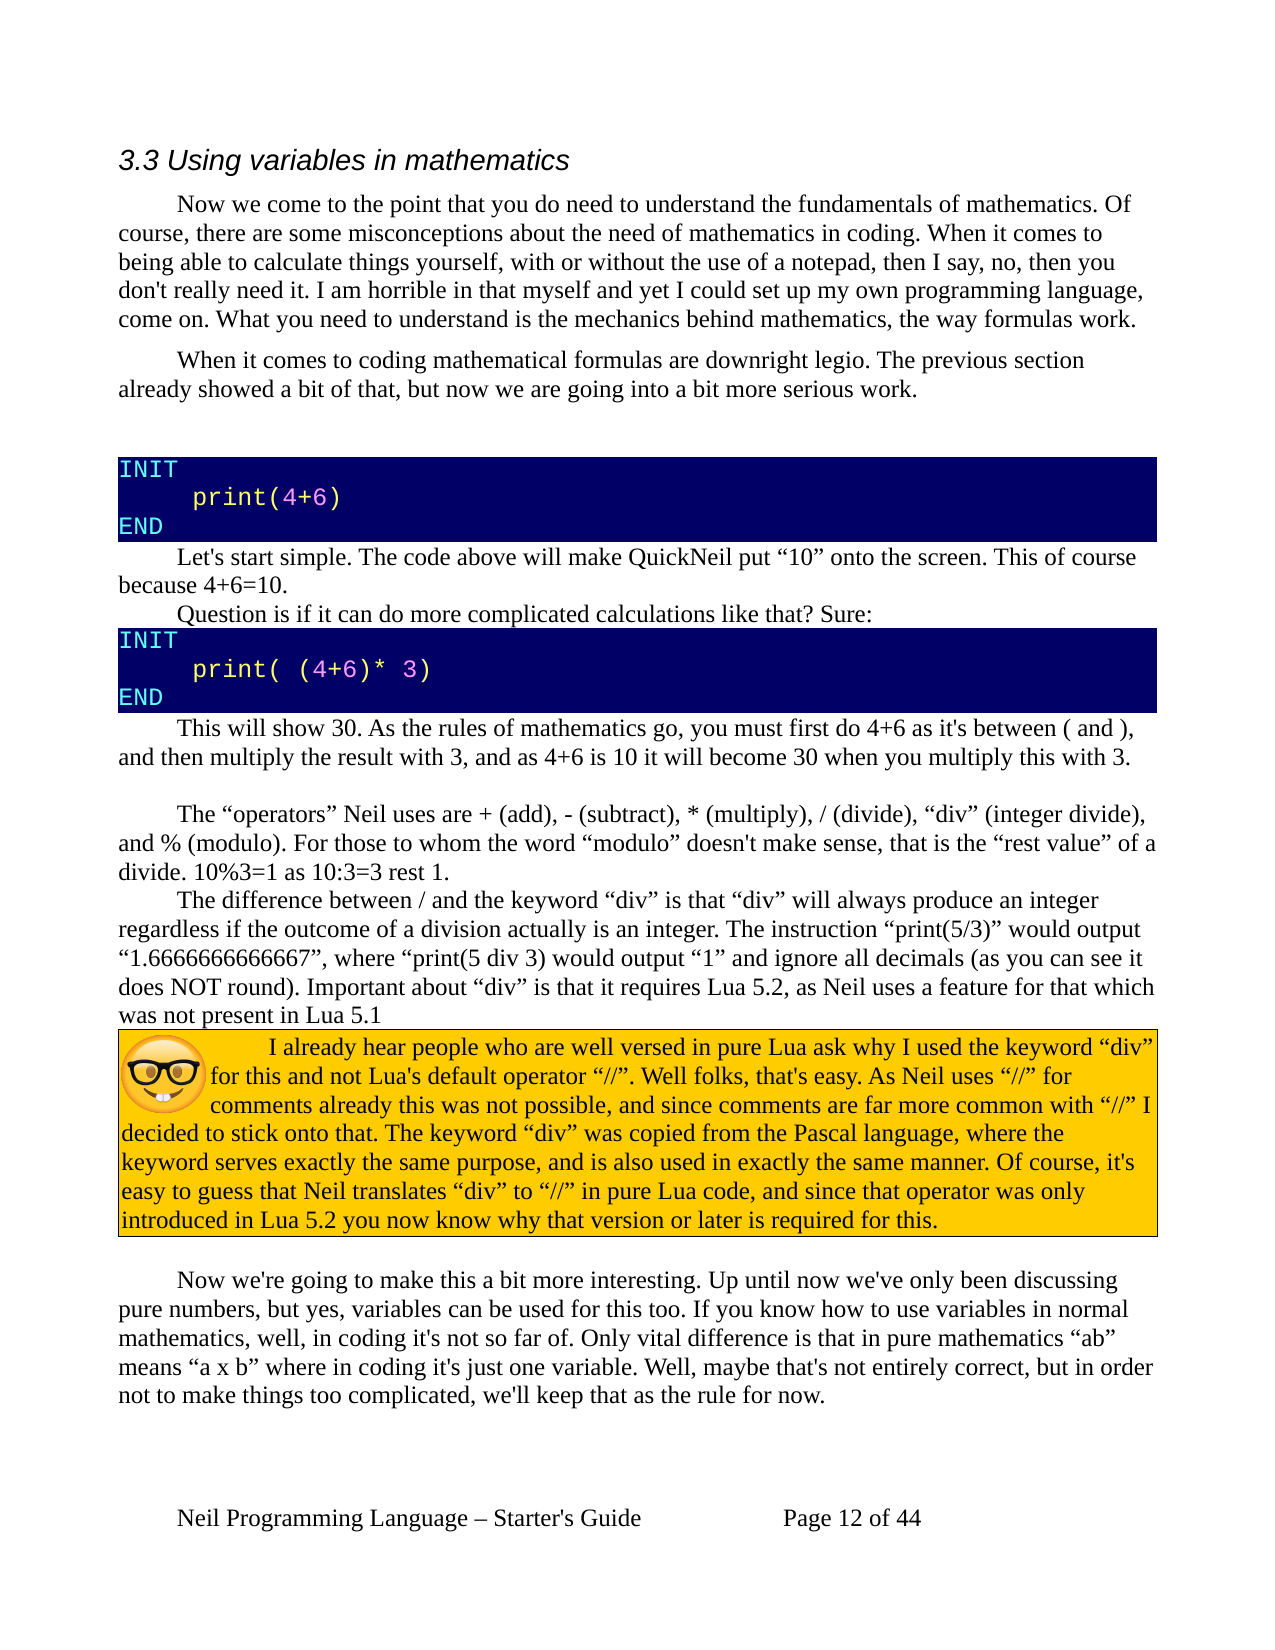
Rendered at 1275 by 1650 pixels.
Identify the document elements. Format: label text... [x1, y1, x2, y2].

text Now we come to the point that you do need to understand the fundamentals of mathematics. Of course, there are some misconceptions about the need of mathematics in coding. When it comes to being able to calculate things yourself, with or without the use of a notepad, then I say, no, then you don't really need it. I am horrible in that myself and yet I could set up my own programming language, come on. What you need to understand is the mechanics behind mathematics, the way formulas work. [118, 189, 1157, 333]
subtitle 3.3 Using variables in mathematics [118, 143, 1157, 177]
text END [118, 684, 1157, 713]
text I already hear people who are well versed in pure Lua ask why I used the keyword “div” for this and not Lua's default operator “//”. Well folks, that's easy. As Neil uses “//” for comments already this was not possible, and since comments are far more common with “//” I decided to stick onto that. The keyword “div” was copied from the Pascal language, where the keyword serves exactly the same purpose, and is also used in exactly the same manner. Of course, it's easy to guess that Neil translates “div” to “//” in pure Lua code, and since that operator was only introduced in Lua 5.2 you now know why that version or later is required for this. [119, 1030, 1157, 1236]
text INIT [118, 457, 1157, 485]
text Question is if it can do more complicated calculations like that? Sure: [118, 599, 1157, 628]
text When it comes to coding mathematical formulas are downright legio. The previous section already showed a bit of that, but now we are going into a bit more serious work. [118, 345, 1157, 403]
text END [118, 513, 1157, 542]
text The “operators” Neil uses are + (add), - (subtract), * (multiply), / (divide), “div” (integer divide), and % (modulo). For those to whom the word “modulo” doesn't make sense, that is the “rest value” of a divide. 10%3=1 as 10:3=3 rest 1. [118, 799, 1157, 885]
text print( (4+6)* 3) [118, 656, 1157, 684]
text print(4+6) [118, 485, 1157, 513]
picture [120, 1034, 207, 1114]
text INIT [118, 628, 1157, 656]
text The difference between / and the keyword “div” is that “div” will always produce an integer regardless if the outcome of a division actually is an integer. The instruction “print(5/3)” would output “1.6666666666667”, where “print(5 div 3) would output “1” and ignore all decimals (as you can see it does NOT round). Important about “div” is that it requires Lua 5.2, as Neil uses a feature for that which was not present in Lua 5.1 [118, 885, 1157, 1029]
text This will show 30. As the rules of mathematics go, you must first do 4+6 as it's between ( and ), and then multiply the result with 3, and as 4+6 is 10 it will become 30 when you multiply this with 3. [118, 713, 1157, 770]
text Now we're going to make this a bit more interesting. Up until now we've only been discussing pure numbers, but yes, variables can be used for this too. If you know how to use variables in normal mathematics, well, in coding it's not so far of. Only vital difference is that in pure mathematics “ab” means “a x b” where in coding it's just one variable. Well, maybe that's not entirely correct, but in order not to make things too complicated, we'll keep that as the rule for now. [118, 1265, 1157, 1409]
text Let's start simple. The code above will make QuickNeil put “10” onto the screen. This of course because 4+6=10. [118, 542, 1157, 599]
